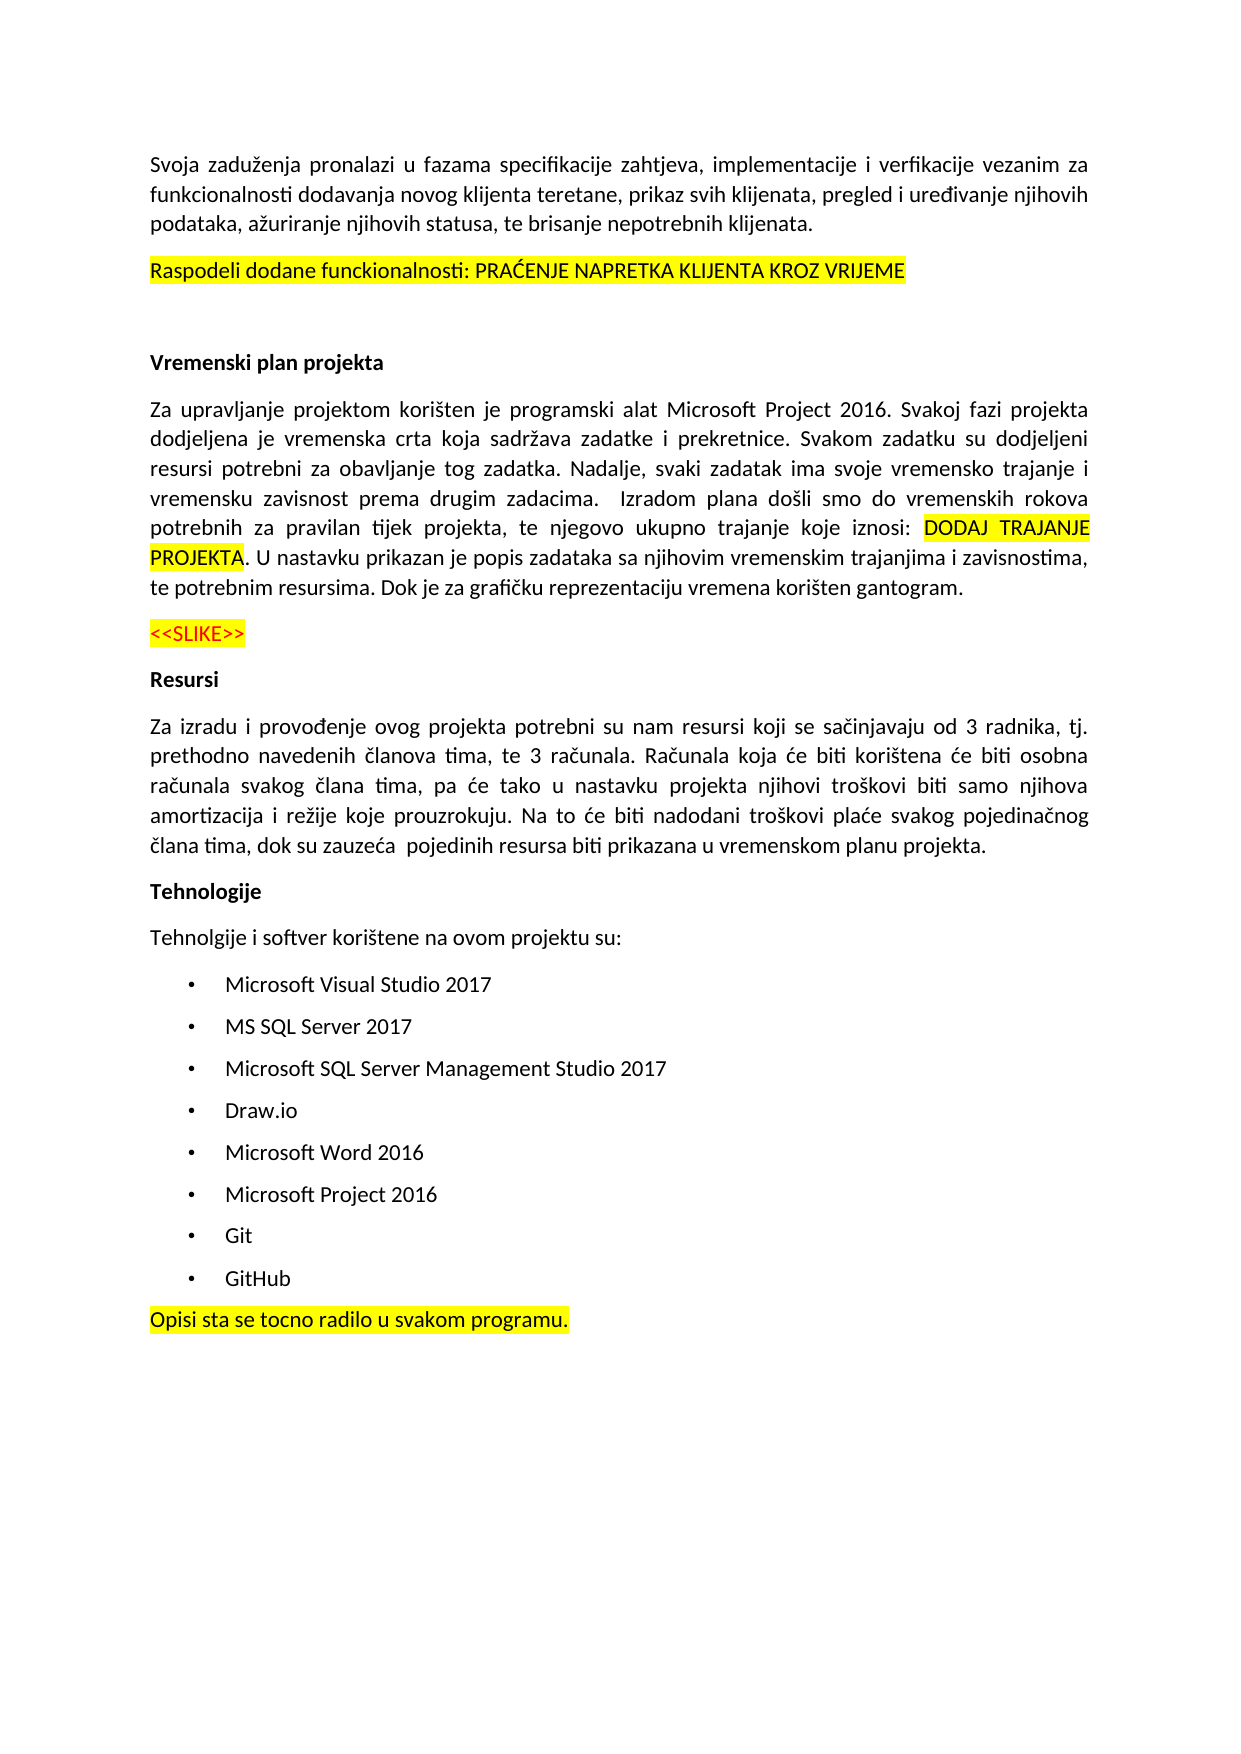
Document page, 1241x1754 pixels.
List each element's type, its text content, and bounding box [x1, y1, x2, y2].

list MS SQL Server 2017 [187, 1012, 1090, 1040]
list Draw.io [187, 1096, 1090, 1124]
text Svoja zaduženja pronalazi u fazama specifikacije zahtjeva, implementacije i verfikacije vezanim za funkcionalnosti dodavanja novog klijenta teretane, prikaz svih klijenata, pregled i uređivanje njihovih podataka, ažuriranje njihovih statusa, te brisanje nepotrebnih klijenata. [150, 150, 1090, 237]
list Microsoft Project 2016 [187, 1180, 1090, 1208]
text Tehnolgije i softver korištene na ovom projektu su: [150, 923, 1090, 951]
list Microsoft Word 2016 [187, 1138, 1090, 1166]
text <<SLIKE>> [150, 619, 1090, 647]
text Vremenski plan projekta [150, 348, 1090, 376]
list Git [187, 1222, 1090, 1250]
text Za izradu i provođenje ovog projekta potrebni su nam resursi koji se sačinjavaju od 3 radnika, tj. prethodno navedenih članova tima, te 3 računala. Računala koja će biti korištena će biti osobna računala svakog člana tima, pa će tako u nastavku projekta njihovi troškovi biti samo njihova amortizacija i režije koje prouzrokuju. Na to će biti nadodani troškovi plaće svakog pojedinačnog člana tima, dok su zauzeća pojedinih resursa biti prikazana u vremenskom planu projekta. [150, 712, 1090, 859]
list Microsoft Visual Studio 2017 [187, 970, 1090, 998]
list Microsoft SQL Server Management Studio 2017 [187, 1054, 1090, 1082]
text Raspodeli dodane funckionalnosti: PRAĆENJE NAPRETKA KLIJENTA KROZ VRIJEME [150, 256, 1090, 284]
text Za upravljanje projektom korišten je programski alat Microsoft Project 2016. Svakoj fazi projekta dodjeljena je vremenska crta koja sadržava zadatke i prekretnice. Svakom zadatku su dodjeljeni resursi potrebni za obavljanje tog zadatka. Nadalje, svaki zadatak ima svoje vremensko trajanje i vremensku zavisnost prema drugim zadacima. Izradom plana došli smo do vremenskih rokova potrebnih za pravilan tijek projekta, te njegovo ukupno trajanje koje iznosi: DODAJ TRAJANJE PROJEKTA. U nastavku prikazan je popis zadataka sa njihovim vremenskim trajanjima i zavisnostima, te potrebnim resursima. Dok je za grafičku reprezentaciju vremena korišten gantogram. [150, 395, 1090, 601]
text Opisi sta se tocno radilo u svakom programu. [150, 1306, 1090, 1334]
list GitHub [187, 1264, 1090, 1292]
text Resursi [150, 666, 1090, 694]
text Tehnologije [150, 877, 1090, 905]
